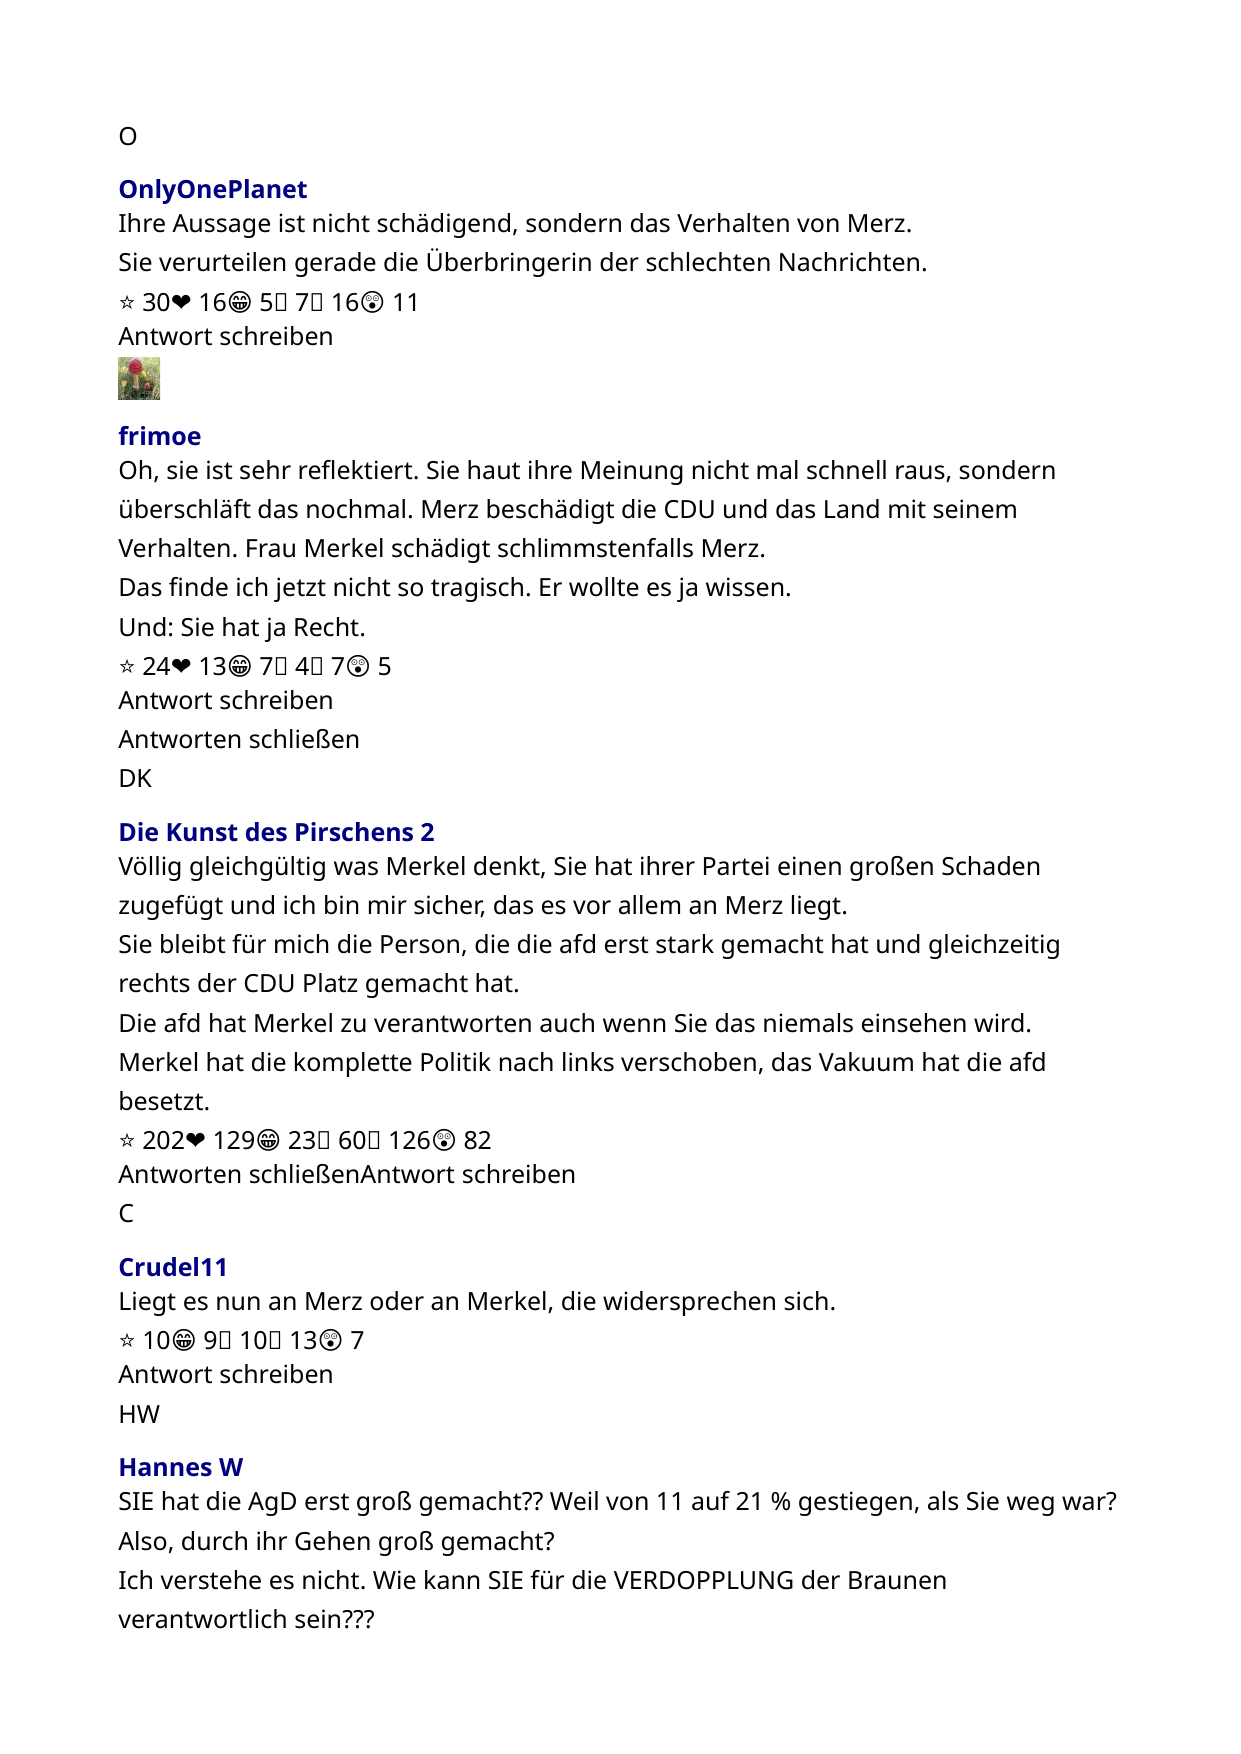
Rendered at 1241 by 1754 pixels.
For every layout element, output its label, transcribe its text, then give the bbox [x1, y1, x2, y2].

text Völlig gleichgültig was Merkel denkt, Sie hat ihrer Partei einen großen Schaden zugefügt und ich bin mir sicher, das es vor allem an Merz liegt. [118, 849, 1122, 922]
text Das finde ich jetzt nicht so tragisch. Er wollte es ja wissen. [118, 570, 1122, 604]
subtitle Hannes W [118, 1450, 1122, 1484]
subtitle OnlyOnePlanet [118, 172, 1122, 206]
text Ihre Aussage ist nicht schädigend, sondern das Verhalten von Merz. [118, 206, 1122, 240]
subtitle Crudel11 [118, 1250, 1122, 1284]
text Sie verurteilen gerade die Überbringerin der schlechten Nachrichten. [118, 245, 1122, 279]
picture [118, 357, 161, 400]
text SIE hat die AgD erst groß gemacht?? Weil von 11 auf 21 % gestiegen, als Sie weg war? [118, 1484, 1122, 1518]
text Merkel hat die komplette Politik nach links verschoben, das Vakuum hat die afd besetzt. [118, 1044, 1122, 1118]
subtitle frimoe [118, 418, 1122, 453]
text ⭐️ 24❤️ 13😁 7🙁 4🤨 7😲 5 [118, 648, 1122, 682]
text ⭐️ 202❤️ 129😁 23🙁 60🤨 126😲 82 [118, 1123, 1122, 1157]
text O [118, 118, 1122, 152]
text Antworten schließen [118, 722, 1122, 756]
subtitle Die Kunst des Pirschens 2 [118, 814, 1122, 849]
text Antwort schreiben [118, 318, 1122, 352]
text Also, durch ihr Gehen groß gemacht? [118, 1523, 1122, 1557]
text Oh, sie ist sehr reflektiert. Sie haut ihre Meinung nicht mal schnell raus, sondern überschläft das nochmal. Merz beschädigt die CDU und das Land mit seinem Verhalten. Frau Merkel schädigt schlimmstenfalls Merz. [118, 453, 1122, 565]
text DK [118, 761, 1122, 795]
text Antwort schreiben [118, 1357, 1122, 1391]
text Liegt es nun an Merz oder an Merkel, die widersprechen sich. [118, 1284, 1122, 1318]
text Sie bleibt für mich die Person, die die afd erst stark gemacht hat und gleichzeitig rechts der CDU Platz gemacht hat. [118, 927, 1122, 1000]
text Antwort schreiben [118, 682, 1122, 717]
text Die afd hat Merkel zu verantworten auch wenn Sie das niemals einsehen wird. [118, 1005, 1122, 1039]
text C [118, 1196, 1122, 1230]
text Ich verstehe es nicht. Wie kann SIE für die VERDOPPLUNG der Braunen verantwortlich sein??? [118, 1562, 1122, 1636]
text ⭐️ 10😁 9🙁 10🤨 13😲 7 [118, 1323, 1122, 1357]
text ⭐️ 30❤️ 16😁 5🙁 7🤨 16😲 11 [118, 284, 1122, 318]
text Antworten schließenAntwort schreiben [118, 1157, 1122, 1191]
text HW [118, 1396, 1122, 1430]
text Und: Sie hat ja Recht. [118, 609, 1122, 643]
